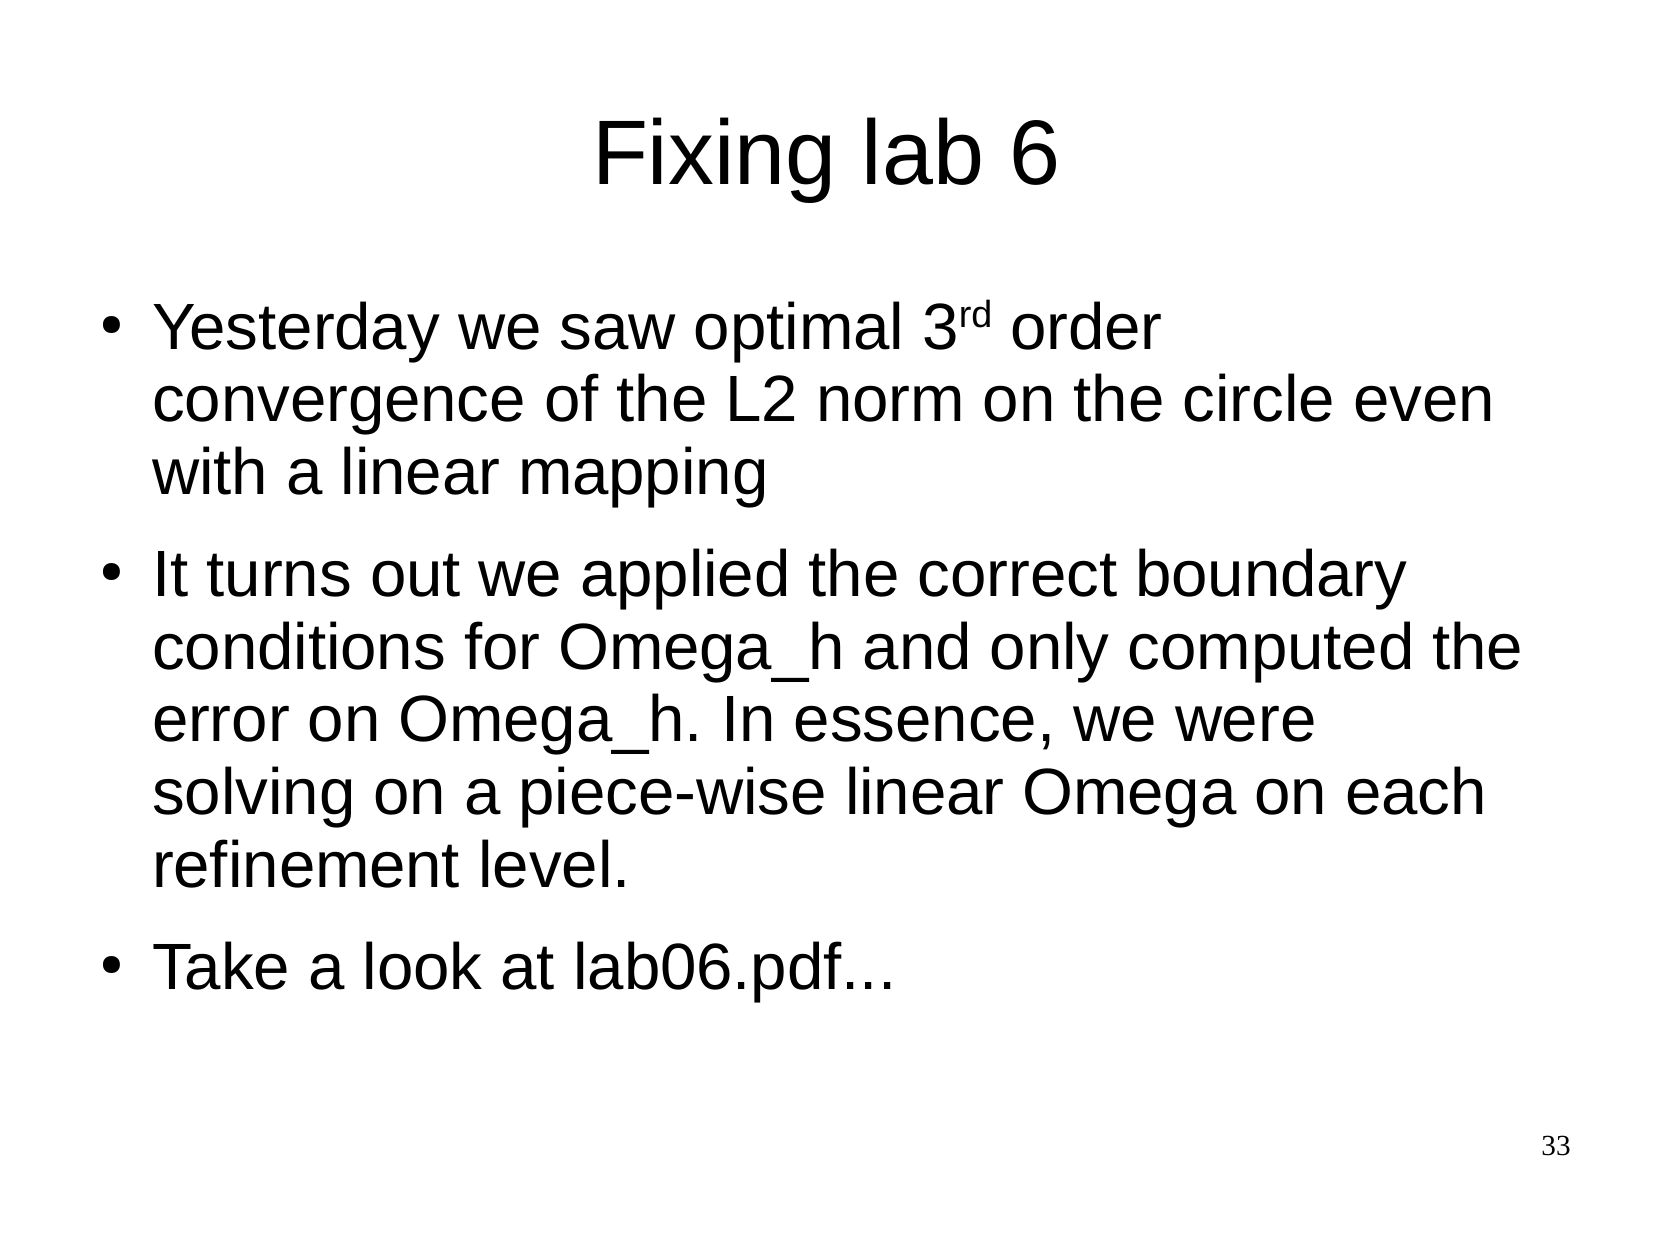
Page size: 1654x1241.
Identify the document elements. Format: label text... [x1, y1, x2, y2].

list Yesterday we saw optimal 3rd order convergence of the L2 norm on the circle even with a linear mapping It turns out we applied the correct boundary conditions for Omega_h and only computed the error on Omega_h. In essence, we were solving on a piece-wise linear Omega on each refinement level. Take a look at lab06.pdf... [82, 290, 1538, 1010]
title Fixing lab 6 [82, 49, 1571, 257]
